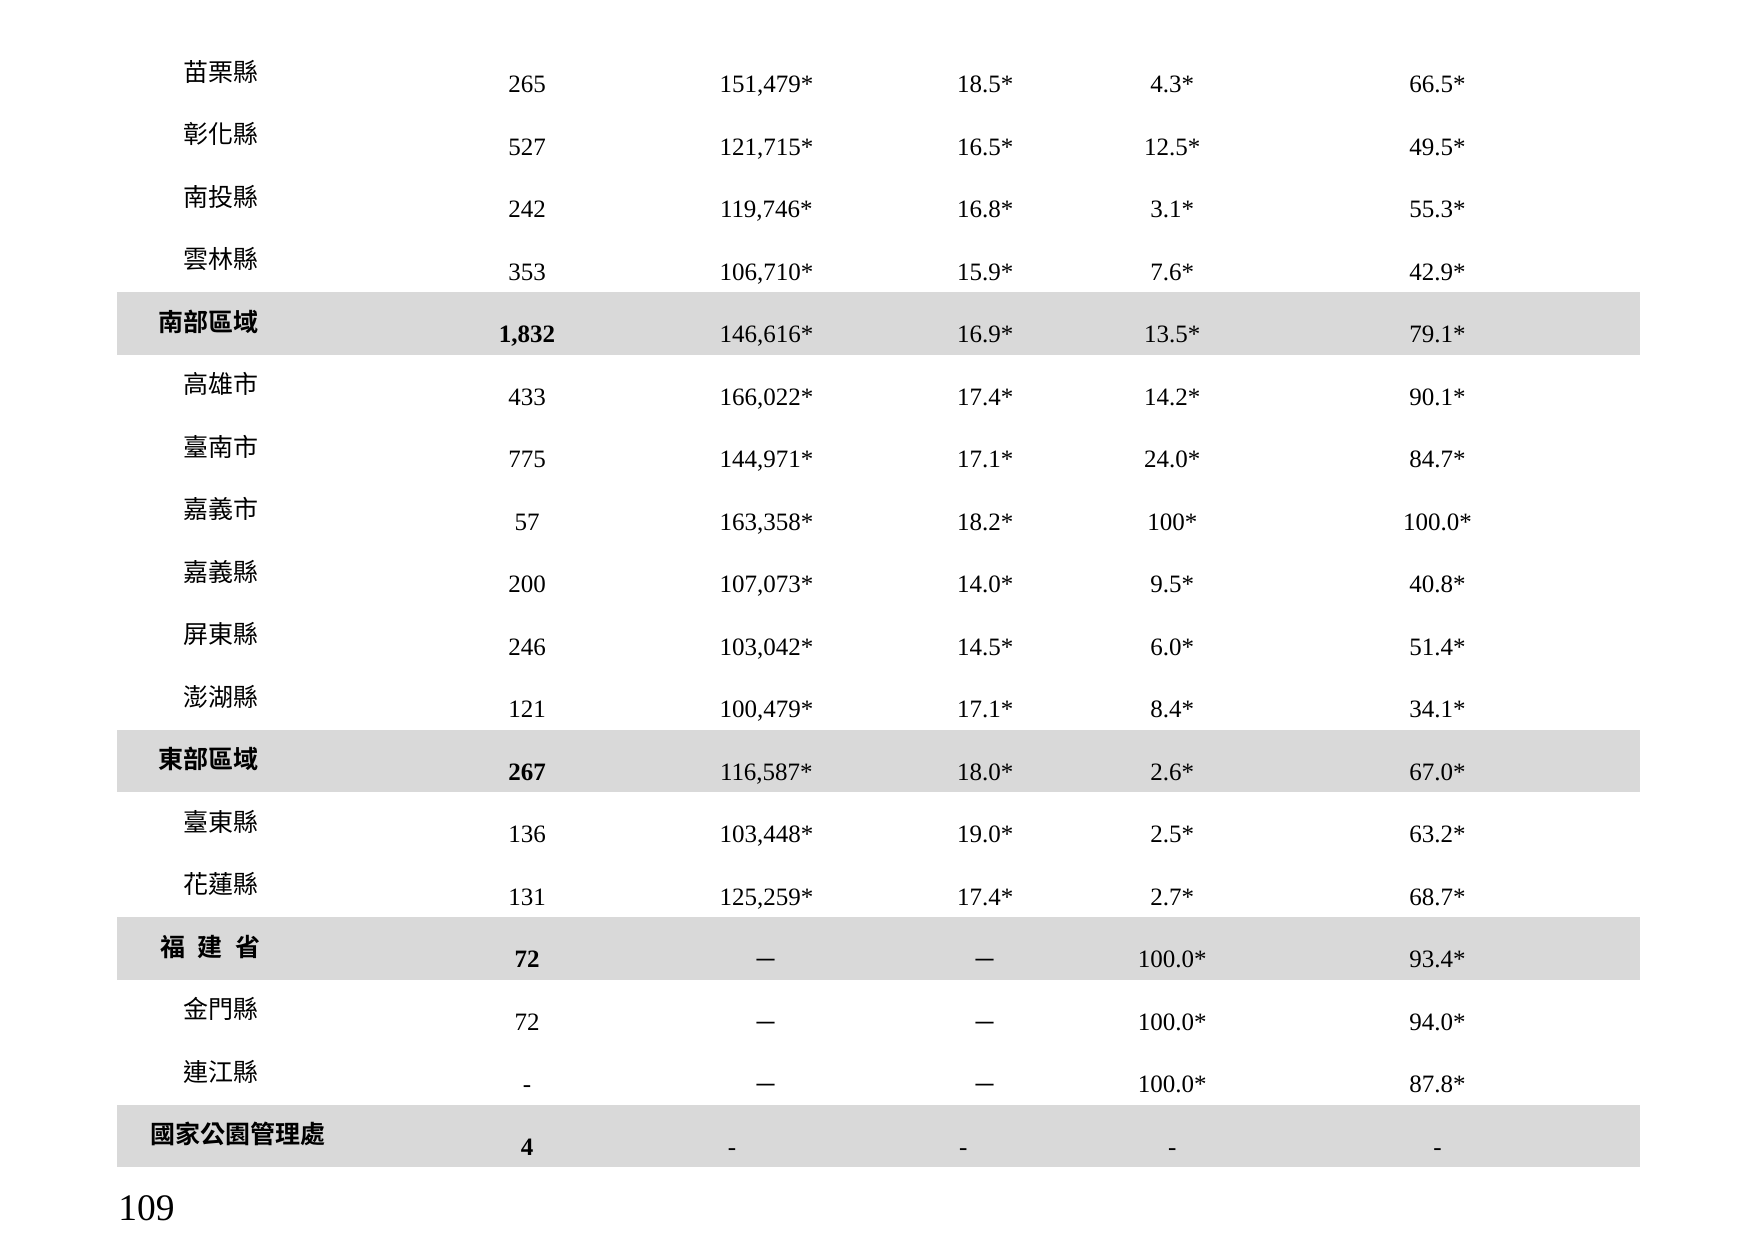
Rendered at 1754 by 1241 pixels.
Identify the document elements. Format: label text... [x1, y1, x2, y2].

table_cell 高雄市 [117, 355, 400, 417]
table_cell 63.2* [1360, 792, 1640, 855]
table_cell 100.0* [1360, 480, 1640, 542]
table_cell 87.8* [1360, 1042, 1640, 1105]
table_cell 南部區域 [117, 292, 400, 355]
table_cell 19.0* [865, 792, 1094, 855]
table_cell 18.2* [865, 480, 1094, 542]
table_cell - [400, 1042, 636, 1105]
table_cell - [636, 1105, 865, 1167]
table_cell 72 [400, 917, 636, 980]
table_cell 雲林縣 [117, 230, 400, 292]
table_cell 18.0* [865, 730, 1094, 792]
table_cell 7.6* [1094, 230, 1360, 292]
table_cell 2.5* [1094, 792, 1360, 855]
table_cell 242 [400, 167, 636, 230]
table_cell 16.5* [865, 105, 1094, 167]
table_cell 臺東縣 [117, 792, 400, 855]
table_cell 40.8* [1360, 542, 1640, 605]
table_cell 144,971* [636, 417, 865, 480]
table_cell 103,448* [636, 792, 865, 855]
table_cell 2.7* [1094, 855, 1360, 917]
table_cell 國家公園管理處 [117, 1105, 400, 1167]
table_cell 彰化縣 [117, 105, 400, 167]
table_cell 72 [400, 980, 636, 1042]
table_cell 12.5* [1094, 105, 1360, 167]
table_cell 100* [1094, 480, 1360, 542]
table_cell 146,616* [636, 292, 865, 355]
table_cell 68.7* [1360, 855, 1640, 917]
table_cell 166,022* [636, 355, 865, 417]
table_cell - [1094, 1105, 1360, 1167]
table_cell 14.5* [865, 605, 1094, 667]
table_cell 4 [400, 1105, 636, 1167]
table_cell 8.4* [1094, 667, 1360, 730]
table_cell 17.4* [865, 855, 1094, 917]
table_cell 2.6* [1094, 730, 1360, 792]
table_cell 131 [400, 855, 636, 917]
table_cell 16.9* [865, 292, 1094, 355]
table_cell 17.4* [865, 355, 1094, 417]
table_cell 66.5* [1360, 42, 1640, 105]
table_cell 24.0* [1094, 417, 1360, 480]
table_cell － [865, 980, 1094, 1042]
table_cell 267 [400, 730, 636, 792]
table_cell 福 建 省 [117, 917, 400, 980]
table_cell 13.5* [1094, 292, 1360, 355]
table_cell 14.2* [1094, 355, 1360, 417]
table_cell 55.3* [1360, 167, 1640, 230]
table_cell 花蓮縣 [117, 855, 400, 917]
table_cell 屏東縣 [117, 605, 400, 667]
table_cell 東部區域 [117, 730, 400, 792]
table_cell 34.1* [1360, 667, 1640, 730]
table_cell 136 [400, 792, 636, 855]
table_cell 265 [400, 42, 636, 105]
table_cell － [636, 917, 865, 980]
table_cell 353 [400, 230, 636, 292]
table_cell 100,479* [636, 667, 865, 730]
table_cell 57 [400, 480, 636, 542]
table_cell 苗栗縣 [117, 42, 400, 105]
table_cell 125,259* [636, 855, 865, 917]
table_cell 119,746* [636, 167, 865, 230]
table_cell 1,832 [400, 292, 636, 355]
table_cell 金門縣 [117, 980, 400, 1042]
table_cell 151,479* [636, 42, 865, 105]
table_cell 116,587* [636, 730, 865, 792]
table_cell 90.1* [1360, 355, 1640, 417]
table_cell 9.5* [1094, 542, 1360, 605]
table_cell － [636, 1042, 865, 1105]
table_cell 163,358* [636, 480, 865, 542]
table_cell 南投縣 [117, 167, 400, 230]
table_cell - [1360, 1105, 1640, 1167]
table_cell 4.3* [1094, 42, 1360, 105]
table_cell - [865, 1105, 1094, 1167]
table_cell 14.0* [865, 542, 1094, 605]
table_cell 775 [400, 417, 636, 480]
table_cell 臺南市 [117, 417, 400, 480]
table_cell 16.8* [865, 167, 1094, 230]
table_cell 200 [400, 542, 636, 605]
table_cell 93.4* [1360, 917, 1640, 980]
table_cell 17.1* [865, 667, 1094, 730]
table_cell 18.5* [865, 42, 1094, 105]
table_cell 42.9* [1360, 230, 1640, 292]
table_cell 79.1* [1360, 292, 1640, 355]
table_cell － [865, 1042, 1094, 1105]
table_cell 15.9* [865, 230, 1094, 292]
table_cell 67.0* [1360, 730, 1640, 792]
table_cell 嘉義縣 [117, 542, 400, 605]
table_cell 51.4* [1360, 605, 1640, 667]
table_cell 246 [400, 605, 636, 667]
table_cell 106,710* [636, 230, 865, 292]
table_cell 3.1* [1094, 167, 1360, 230]
table_cell 6.0* [1094, 605, 1360, 667]
table_cell 527 [400, 105, 636, 167]
table_cell － [865, 917, 1094, 980]
table_cell 94.0* [1360, 980, 1640, 1042]
table_cell 103,042* [636, 605, 865, 667]
table_cell 84.7* [1360, 417, 1640, 480]
table_cell 100.0* [1094, 1042, 1360, 1105]
table_cell 107,073* [636, 542, 865, 605]
table_cell 121 [400, 667, 636, 730]
table_cell 100.0* [1094, 917, 1360, 980]
table_cell 嘉義市 [117, 480, 400, 542]
table_cell 121,715* [636, 105, 865, 167]
table_cell 17.1* [865, 417, 1094, 480]
table_cell 49.5* [1360, 105, 1640, 167]
table_cell 100.0* [1094, 980, 1360, 1042]
table_cell 433 [400, 355, 636, 417]
table_cell 連江縣 [117, 1042, 400, 1105]
table_cell 澎湖縣 [117, 667, 400, 730]
table_cell － [636, 980, 865, 1042]
